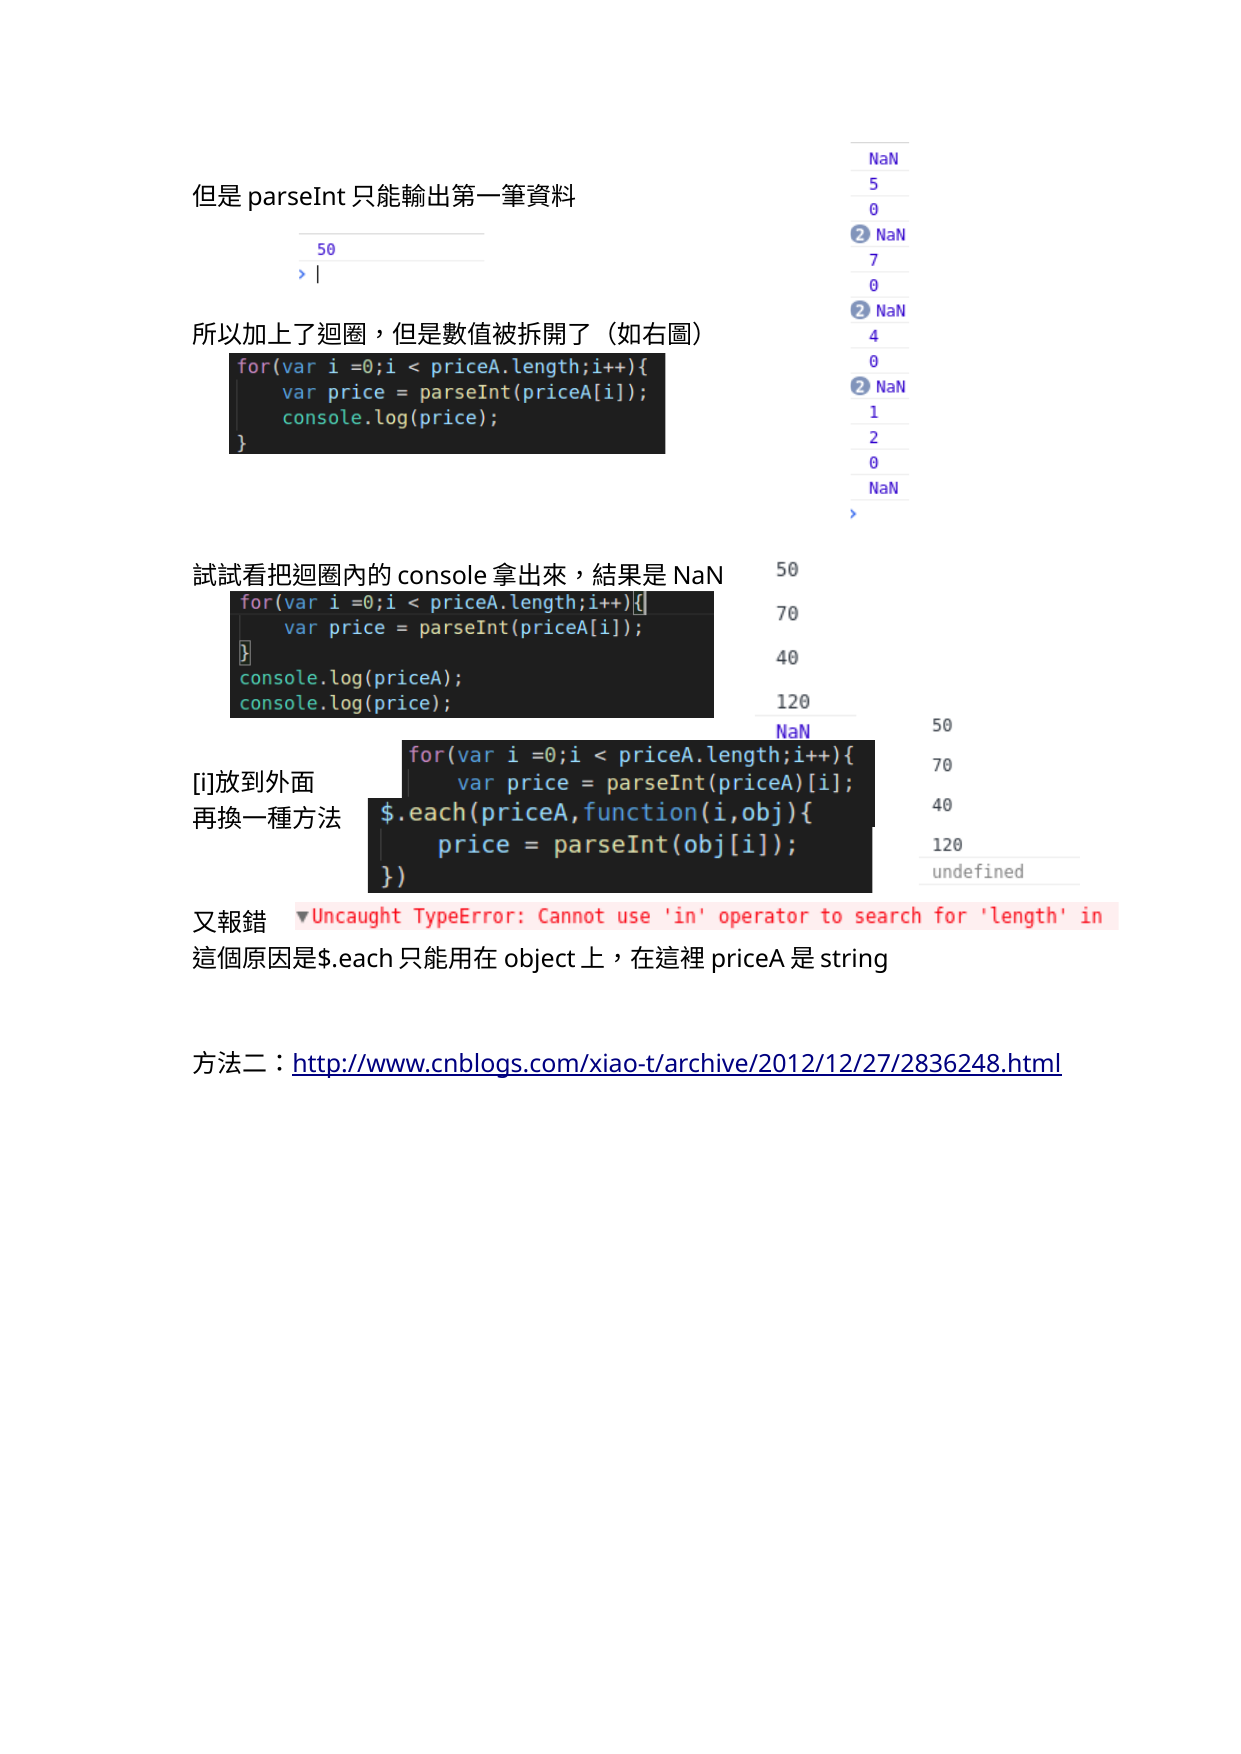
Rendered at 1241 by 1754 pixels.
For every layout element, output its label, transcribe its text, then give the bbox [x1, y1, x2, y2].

picture [918, 697, 1080, 891]
picture [295, 902, 1119, 930]
text [857, 555, 1122, 592]
text [873, 798, 918, 834]
text [i]放到外面 [118, 762, 401, 798]
picture [850, 142, 910, 530]
picture [230, 591, 714, 718]
text [1080, 762, 1122, 798]
text [910, 315, 1122, 351]
text 所以加上了迴圈，但是數值被拆開了（如右圖） [118, 315, 850, 351]
picture [298, 232, 485, 309]
text 再換一種方法 [118, 798, 367, 834]
text [1080, 798, 1122, 834]
picture [367, 546, 875, 893]
picture [229, 353, 666, 454]
text 又報錯 這個原因是$.each只能用在object上，在這裡priceA是string [118, 903, 1122, 975]
text [875, 762, 918, 798]
text [910, 176, 1122, 213]
text 試試看把迴圈內的console拿出來，結果是NaN [118, 555, 754, 592]
text 方法二：http://www.cnblogs.com/xiao-t/archive/2012/12/27/2836248.html [118, 1043, 1122, 1079]
text 但是parseInt只能輸出第一筆資料 [118, 176, 850, 213]
